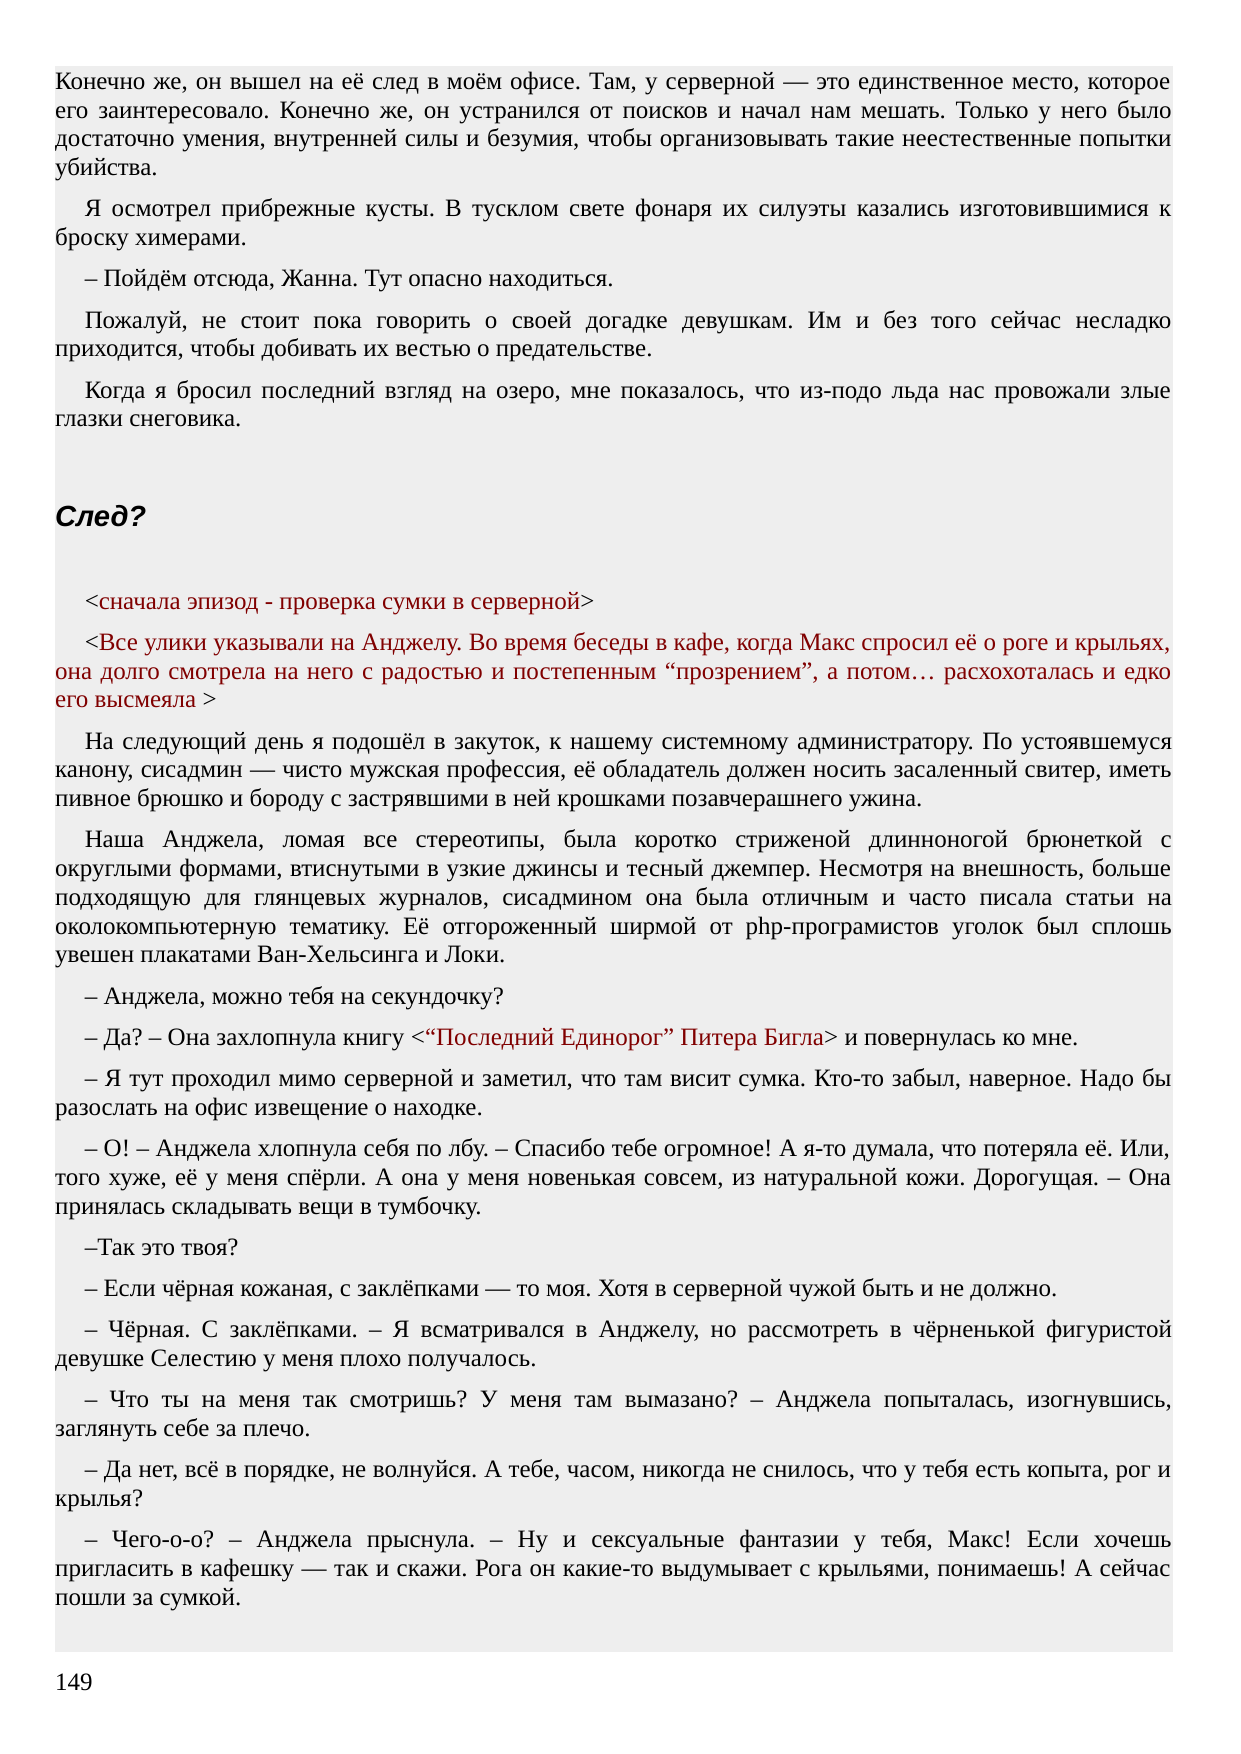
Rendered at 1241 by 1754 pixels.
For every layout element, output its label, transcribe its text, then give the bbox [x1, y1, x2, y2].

text – Анджела, можно тебя на секундочку? [55, 981, 1173, 1009]
subtitle След? [55, 498, 1173, 532]
text – О! – Анджела хлопнула себя по лбу. – Спасибо тебе огромное! А я-то думала, что потеряла её. Или, того хуже, её у меня спёрли. А она у меня новенькая совсем, из натуральной кожи. Дорогущая. – Она принялась складывать вещи в тумбочку. [55, 1133, 1173, 1219]
text Пожалуй, не стоит пока говорить о своей догадке девушкам. Им и без того сейчас несладко приходится, чтобы добивать их вестью о предательстве. [55, 305, 1173, 362]
text <Все улики указывали на Анджелу. Во время беседы в кафе, когда Макс спросил её о роге и крыльях, она долго смотрела на него с радостью и постепенным “прозрением”, а потом… расхохоталась и едко его высмеяла > [55, 627, 1173, 713]
text – Да? – Она захлопнула книгу <“Последний Единорог” Питера Бигла> и повернулась ко мне. [55, 1022, 1173, 1051]
text – Чего-о-о? – Анджела прыснула. – Ну и сексуальные фантазии у тебя, Макс! Если хочешь пригласить в кафешку — так и скажи. Рога он какие-то выдумывает с крыльями, понимаешь! А сейчас пошли за сумкой. [55, 1524, 1173, 1611]
text –Так это твоя? [55, 1232, 1173, 1261]
text Я осмотрел прибрежные кусты. В тусклом свете фонаря их силуэты казались изготовившимися к броску химерами. [55, 193, 1173, 251]
text <сначала эпизод - проверка сумки в серверной> [55, 586, 1173, 614]
text Конечно же, он вышел на её след в моём офисе. Там, у серверной — это единственное место, которое его заинтересовало. Конечно же, он устранился от поисков и начал нам мешать. Только у него было достаточно умения, внутренней силы и безумия, чтобы организовывать такие неестественные попытки убийства. [55, 66, 1173, 181]
text Наша Анджела, ломая все стереотипы, была коротко стриженой длинноногой брюнеткой с округлыми формами, втиснутыми в узкие джинсы и тесный джемпер. Несмотря на внешность, больше подходящую для глянцевых журналов, сисадмином она была отличным и часто писала статьи на околокомпьютерную тематику. Её отгороженный ширмой от php-програмистов уголок был сплошь увешен плакатами Ван-Хельсинга и Локи. [55, 824, 1173, 968]
text – Если чёрная кожаная, с заклёпками — то моя. Хотя в серверной чужой быть и не должно. [55, 1273, 1173, 1302]
text – Я тут проходил мимо серверной и заметил, что там висит сумка. Кто-то забыл, наверное. Надо бы разослать на офис извещение о находке. [55, 1063, 1173, 1121]
text – Что ты на меня так смотришь? У меня там вымазано? – Анджела попыталась, изогнувшись, заглянуть себе за плечо. [55, 1384, 1173, 1442]
text На следующий день я подошёл в закуток, к нашему системному администратору. По устоявшемуся канону, сисадмин — чисто мужская профессия, её обладатель должен носить засаленный свитер, иметь пивное брюшко и бороду с застрявшими в ней крошками позавчерашнего ужина. [55, 726, 1173, 812]
text – Да нет, всё в порядке, не волнуйся. А тебе, часом, никогда не снилось, что у тебя есть копыта, рог и крылья? [55, 1454, 1173, 1512]
text – Пойдём отсюда, Жанна. Тут опасно находиться. [55, 263, 1173, 292]
text – Чёрная. С заклёпками. – Я всматривался в Анджелу, но рассмотреть в чёрненькой фигуристой девушке Селестию у меня плохо получалось. [55, 1314, 1173, 1372]
text Когда я бросил последний взгляд на озеро, мне показалось, что из-подо льда нас провожали злые глазки снеговика. [55, 375, 1173, 432]
